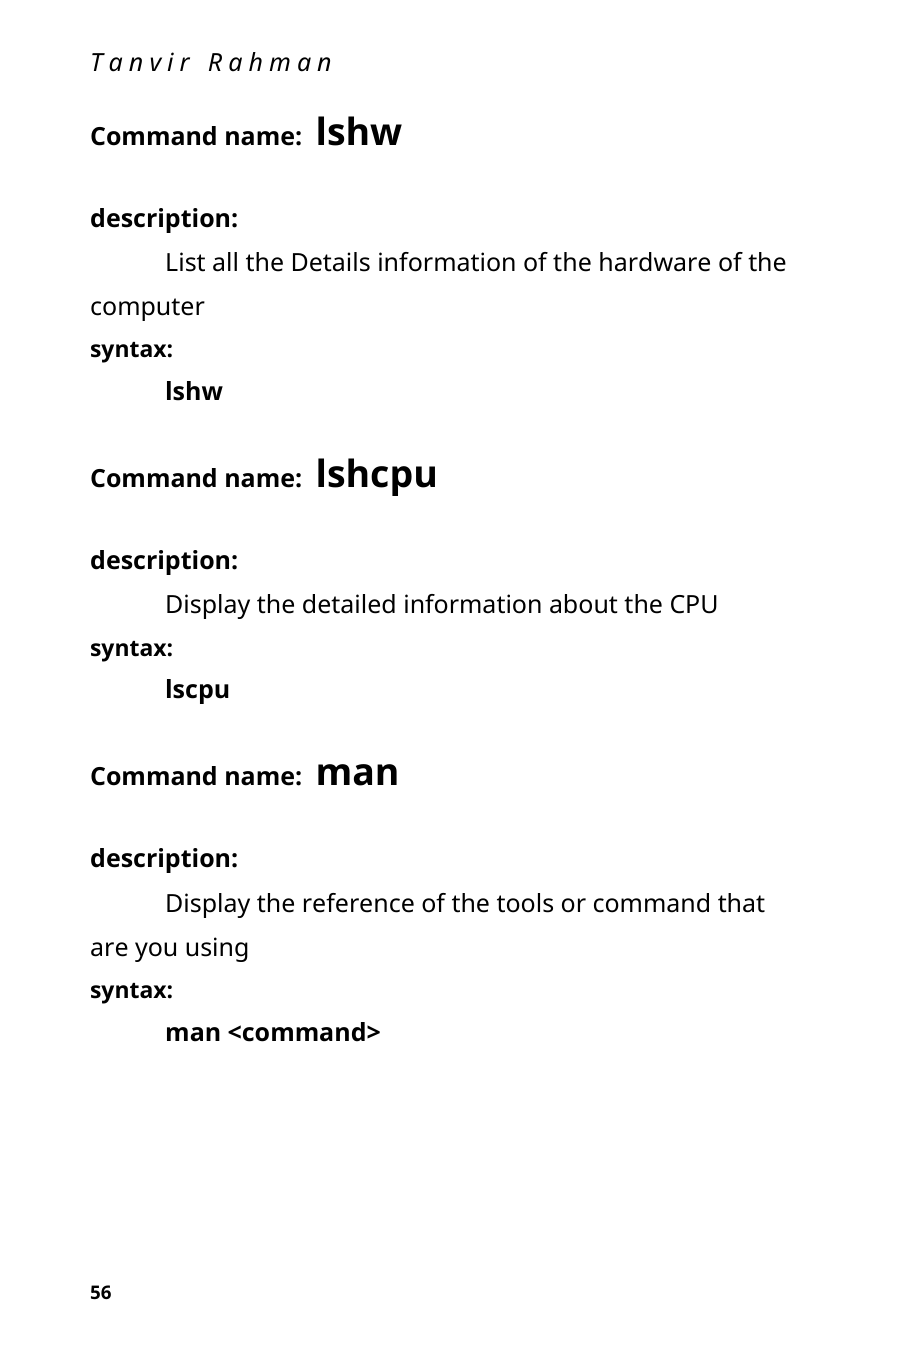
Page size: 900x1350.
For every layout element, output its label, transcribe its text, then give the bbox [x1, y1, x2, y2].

text lscpu [90, 672, 810, 706]
text lshw [90, 374, 810, 408]
text description: [90, 201, 810, 234]
text man <command> [90, 1014, 810, 1048]
text Command name: man [90, 746, 810, 797]
text List all the Details information of the hardware of the computer [90, 245, 810, 323]
text Display the reference of the tools or command that are you using [90, 885, 810, 964]
text syntax: [90, 974, 810, 1005]
text syntax: [90, 333, 810, 364]
text syntax: [90, 631, 810, 663]
text description: [90, 543, 810, 577]
text Display the detailed information about the CPU [90, 587, 810, 621]
text Command name: lshcpu [90, 447, 810, 498]
text description: [90, 841, 810, 875]
text Command name: lshw [90, 105, 810, 156]
